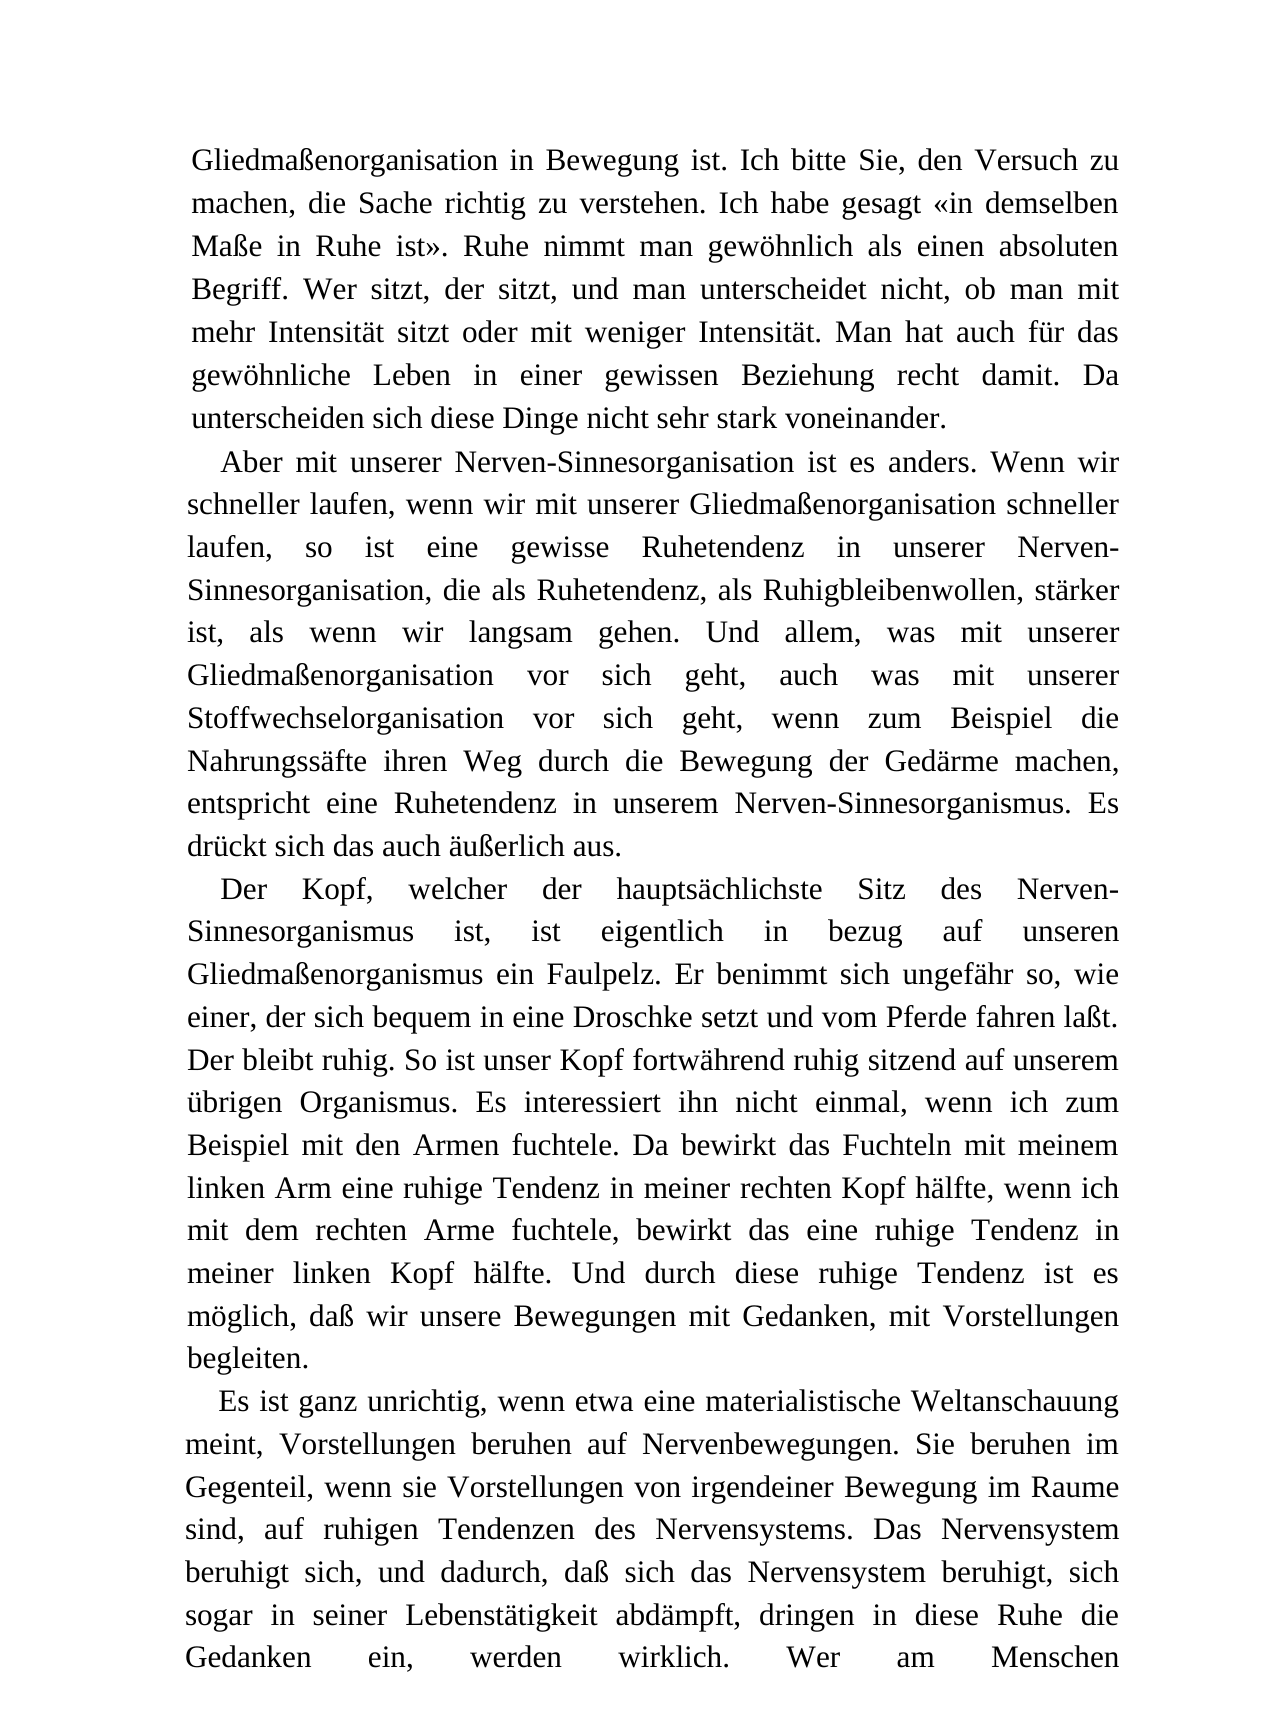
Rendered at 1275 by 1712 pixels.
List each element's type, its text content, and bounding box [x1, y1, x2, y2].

text Gliedmaßenorganisation in Bewegung ist. Ich bitte Sie, den Versuch zu machen, die Sache richtig zu verstehen. Ich habe gesagt «in demselben Maße in Ruhe ist». Ruhe nimmt man gewöhnlich als einen absoluten Begriff. Wer sitzt, der sitzt, und man unterscheidet nicht, ob man mit mehr Intensität sitzt oder mit weniger Intensität. Man hat auch für das gewöhnliche Leben in einer gewissen Beziehung recht damit. Da unterscheiden sich diese Dinge nicht sehr stark voneinander. [191, 141, 1120, 436]
text Aber mit unserer Nerven-Sinnesorganisation ist es anders. Wenn wir schneller laufen, wenn wir mit unserer Gliedmaßenorganisation schneller laufen, so ist eine gewisse Ruhetendenz in unserer Nerven- Sinnesorganisation, die als Ruhetendenz, als Ruhigbleibenwollen, stärker ist, als wenn wir langsam gehen. Und allem, was mit unserer Gliedmaßenorganisation vor sich geht, auch was mit unserer Stoffwechselorganisation vor sich geht, wenn zum Beispiel die Nahrungssäfte ihren Weg durch die Bewegung der Gedärme machen, entspricht eine Ruhetendenz in unserem Nerven-Sinnesorganismus. Es drückt sich das auch äußerlich aus. [187, 443, 1120, 863]
text Es ist ganz unrichtig, wenn etwa eine materialistische Weltanschauung meint, Vorstellungen beruhen auf Nervenbewegungen. Sie beruhen im Gegenteil, wenn sie Vorstellungen von irgendeiner Bewegung im Raume sind, auf ruhigen Tendenzen des Nervensystems. Das Nervensystem beruhigt sich, und dadurch, daß sich das Nervensystem beruhigt, sich sogar in seiner Lebenstätigkeit abdämpft, dringen in diese Ruhe die Gedanken ein, werden wirklich. Wer am Menschen [185, 1382, 1120, 1674]
text Der Kopf, welcher der hauptsächlichste Sitz des Nerven-Sinnesorganismus ist, ist eigentlich in bezug auf unseren Gliedmaßenorganismus ein Faulpelz. Er benimmt sich ungefähr so, wie einer, der sich bequem in eine Droschke setzt und vom Pferde fahren laßt. Der bleibt ruhig. So ist unser Kopf fortwährend ruhig sitzend auf unserem übrigen Organismus. Es interessiert ihn nicht einmal, wenn ich zum Beispiel mit den Armen fuchtele. Da bewirkt das Fuchteln mit meinem linken Arm eine ruhige Tendenz in meiner rechten Kopf hälfte, wenn ich mit dem rechten Arme fuchtele, bewirkt das eine ruhige Tendenz in meiner linken Kopf hälfte. Und durch diese ruhige Tendenz ist es möglich, daß wir unsere Bewegungen mit Gedanken, mit Vorstellungen begleiten. [187, 870, 1120, 1376]
